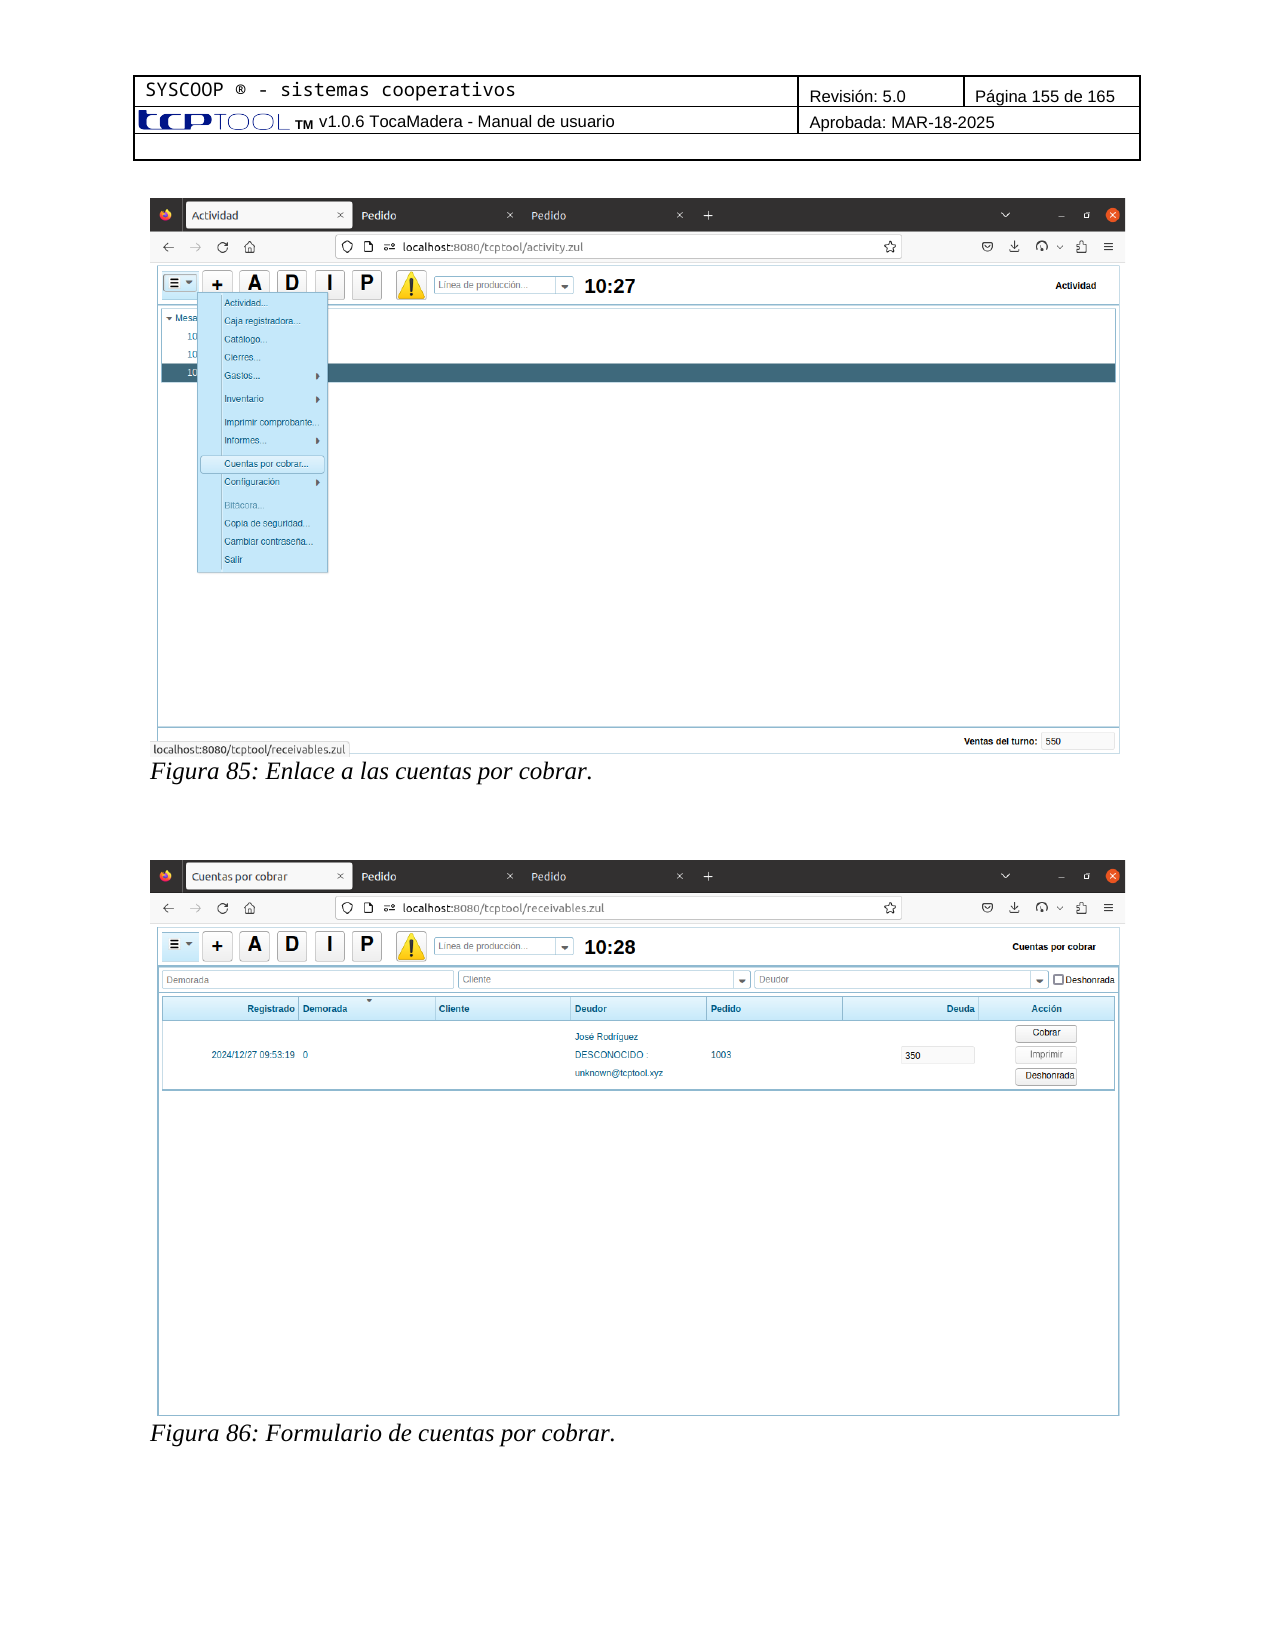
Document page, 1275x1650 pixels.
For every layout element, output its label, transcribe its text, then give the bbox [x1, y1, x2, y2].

text Figura 85: Enlace a las cuentas por cobrar. [150, 757, 1125, 785]
picture [138, 110, 290, 130]
text Figura 86: Formulario de cuentas por cobrar. [150, 1419, 1125, 1447]
picture [150, 860, 1125, 1419]
picture [150, 198, 1125, 757]
